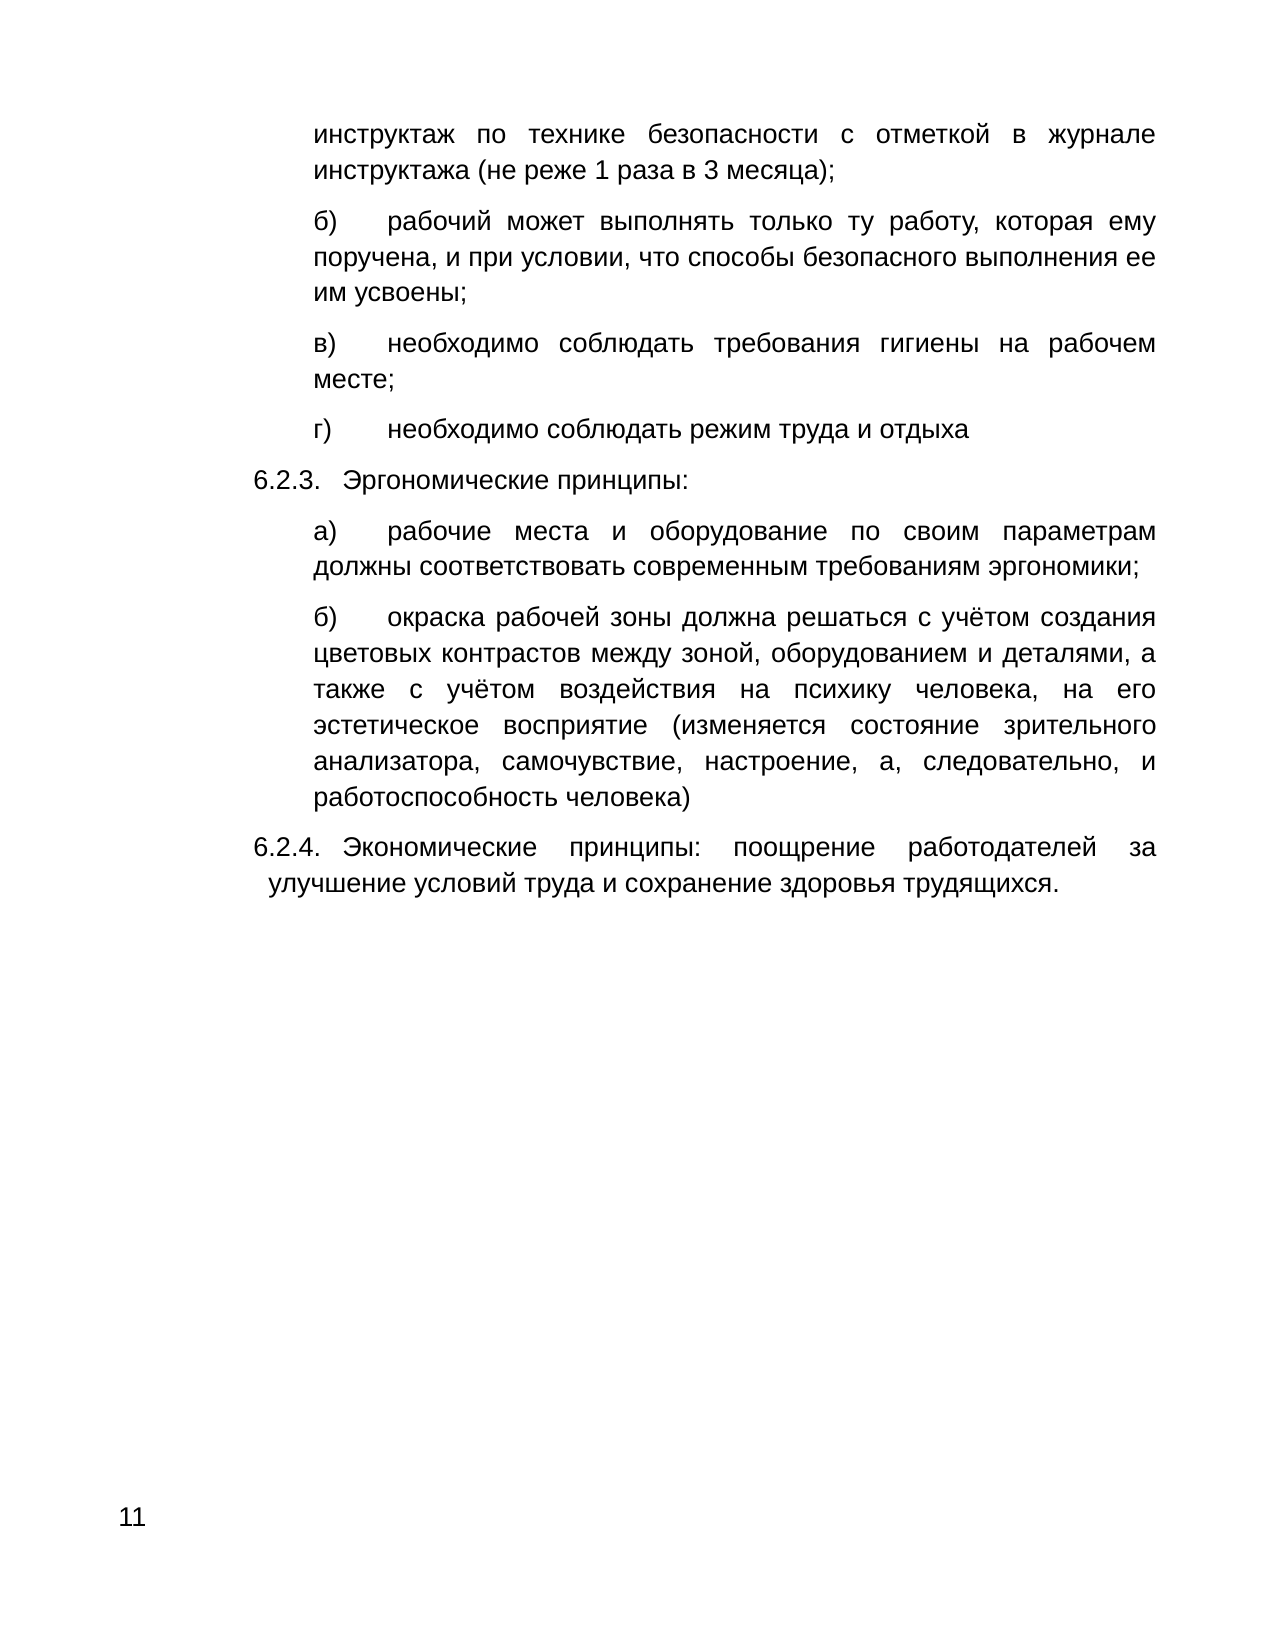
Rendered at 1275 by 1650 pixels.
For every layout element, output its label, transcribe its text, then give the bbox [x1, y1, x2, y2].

list рабочие места и оборудование по своим параметрам должны соответствовать современным требованиям эргономики; [313, 514, 1157, 582]
list Эргономические принципы: [253, 464, 1157, 495]
list необходимо соблюдать режим труда и отдыха [313, 413, 1157, 445]
list рабочий может выполнять только ту работу, которая ему поручена, и при условии, что способы безопасного выполнения ее им усвоены; [313, 204, 1157, 308]
list инструктаж по технике безопасности с отметкой в журнале инструктажа (не реже 1 раза в 3 месяца); [313, 118, 1157, 185]
list Экономические принципы: поощрение работодателей за улучшение условий труда и сохранение здоровья трудящихся. [253, 831, 1157, 898]
list необходимо соблюдать требования гигиены на рабочем месте; [313, 327, 1157, 394]
list окраска рабочей зоны должна решаться с учётом создания цветовых контрастов между зоной, оборудованием и деталями, а также с учётом воздействия на психику человека, на его эстетическое восприятие (изменяется состояние зрительного анализатора, самочувствие, настроение, а, следовательно, и работоспособность человека) [313, 601, 1157, 812]
